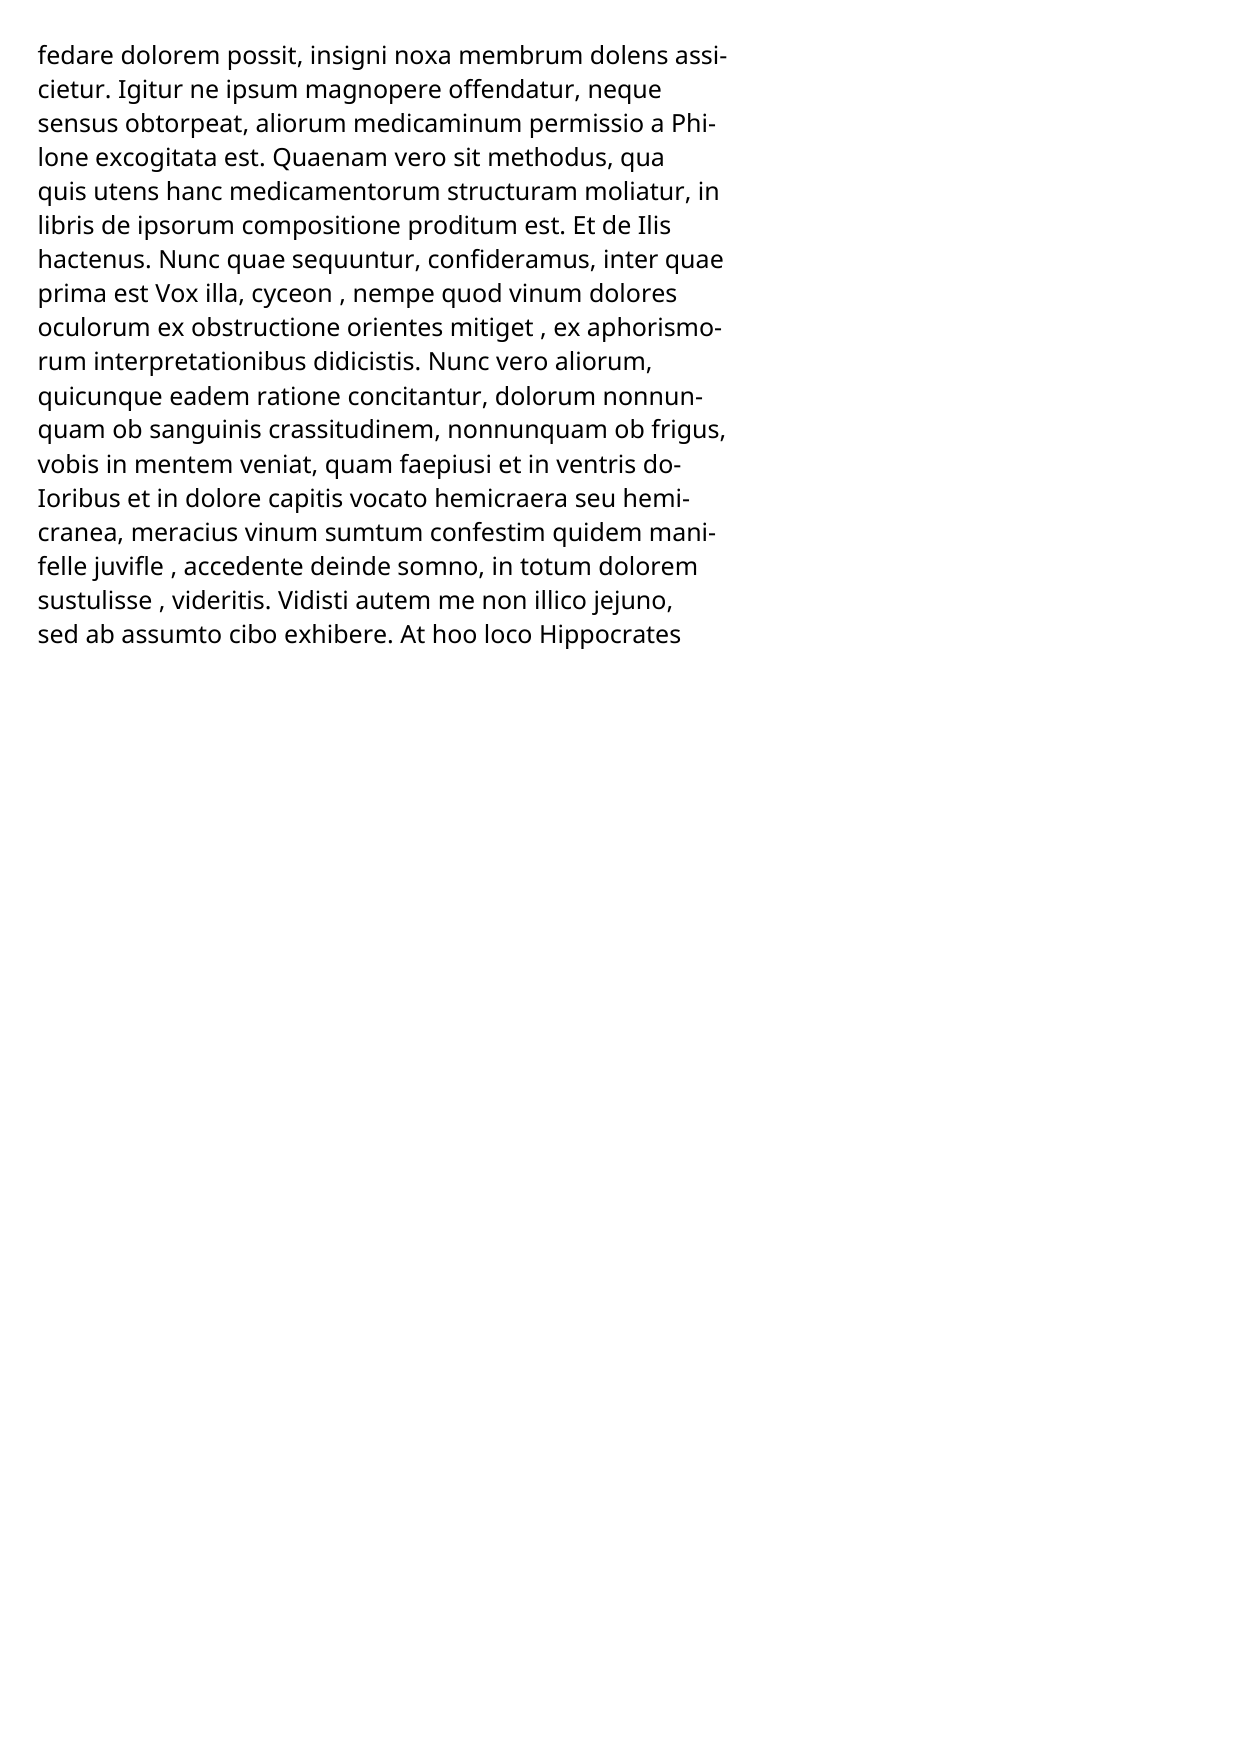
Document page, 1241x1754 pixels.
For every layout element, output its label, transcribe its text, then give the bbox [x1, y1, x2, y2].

text fedare dolorem possit, insigni noxa membrum dolens assi- cietur. Igitur ne ipsum magnopere offendatur, neque sensus obtorpeat, aliorum medicaminum permissio a Phi- lone excogitata est. Quaenam vero sit methodus, qua quis utens hanc medicamentorum structuram moliatur, in libris de ipsorum compositione proditum est. Et de Ilis hactenus. Nunc quae sequuntur, confideramus, inter quae prima est Vox illa, cyceon , nempe quod vinum dolores oculorum ex obstructione orientes mitiget , ex aphorismo- rum interpretationibus didicistis. Nunc vero aliorum, quicunque eadem ratione concitantur, dolorum nonnun- quam ob sanguinis crassitudinem, nonnunquam ob frigus, vobis in mentem veniat, quam faepiusi et in ventris do- Ioribus et in dolore capitis vocato hemicraera seu hemi- cranea, meracius vinum sumtum confestim quidem mani- felle juvifle , accedente deinde somno, in totum dolorem sustulisse , videritis. Vidisti autem me non illico jejuno, sed ab assumto cibo exhibere. At hoo loco Hippocrates [37, 37, 1203, 651]
